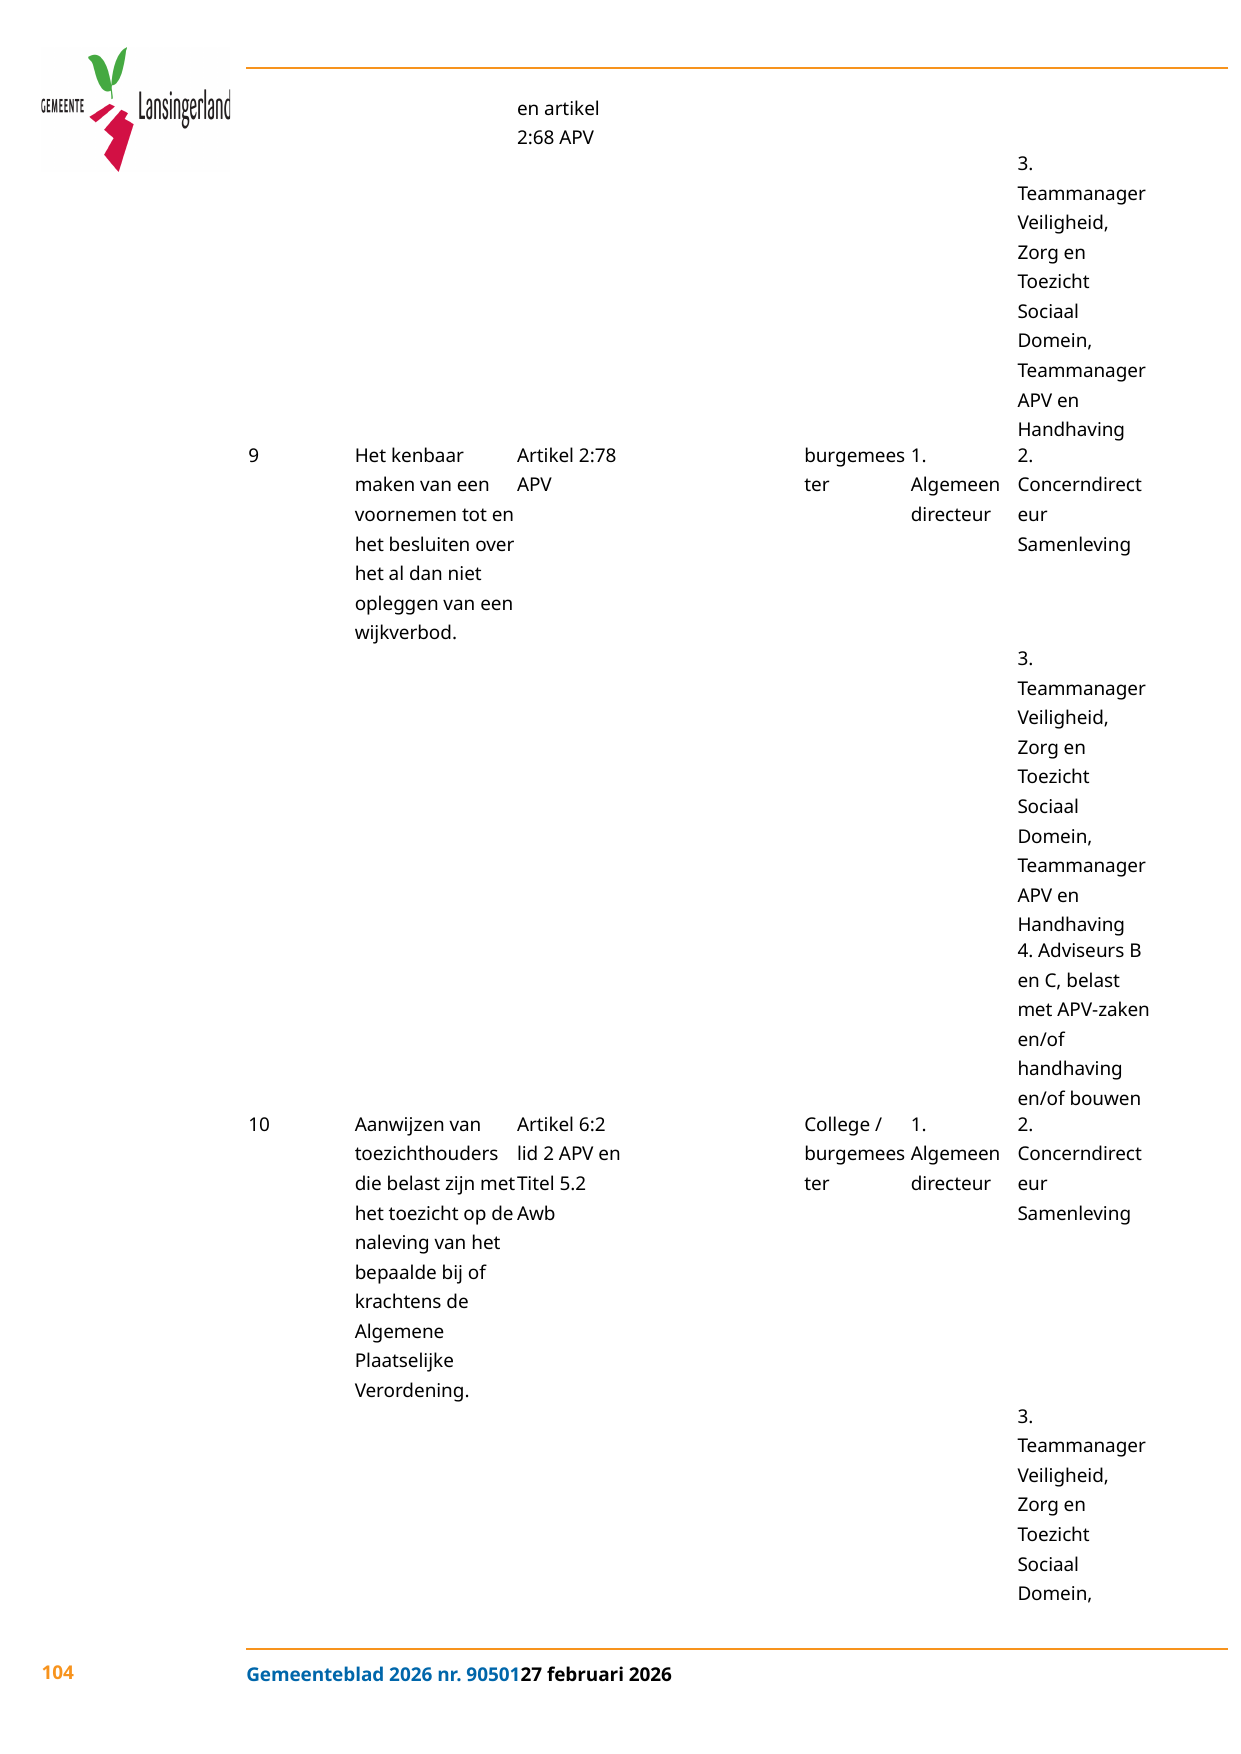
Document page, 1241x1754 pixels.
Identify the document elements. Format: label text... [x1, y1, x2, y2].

table_cell Aanwijzen van toezichthouders die belast zijn met het toezicht op de naleving van het bepaalde bij of krachtens de Algemene Plaatselijke Verordening. [355, 1111, 517, 1403]
table_cell [911, 937, 1017, 1111]
table_cell [355, 1403, 517, 1606]
table_cell [623, 1403, 804, 1606]
table_cell 2. Concerndirecteur Samenleving [1017, 1111, 1152, 1403]
table_cell [623, 442, 804, 645]
table_cell [1017, 95, 1152, 150]
table_cell [623, 937, 804, 1111]
table_cell [623, 150, 804, 442]
table_cell [804, 95, 911, 150]
table_cell [248, 645, 354, 937]
table_cell Het kenbaar maken van een voornemen tot en het besluiten over het al dan niet opleggen van een wijkverbod. [355, 442, 517, 645]
table_cell [623, 95, 804, 150]
table_cell [355, 150, 517, 442]
table_cell [355, 937, 517, 1111]
table_cell en artikel 2:68 APV [517, 95, 623, 150]
table_cell [248, 95, 354, 150]
table_cell 2. Concerndirecteur Samenleving [1017, 442, 1152, 645]
table_cell [248, 1403, 354, 1606]
table_cell 3. Teammanager Veiligheid, Zorg en Toezicht Sociaal Domein, [1017, 1403, 1152, 1606]
table_cell Artikel 6:2 lid 2 APV en Titel 5.2 Awb [517, 1111, 623, 1403]
table_cell [804, 937, 911, 1111]
table_cell Artikel 2:78 APV [517, 442, 623, 645]
table_cell [911, 95, 1017, 150]
table_cell 4. Adviseurs B en C, belast met APV-zaken en/of handhaving en/of bouwen [1017, 937, 1152, 1111]
table_cell [517, 937, 623, 1111]
table_cell [248, 937, 354, 1111]
table_cell 3. Teammanager Veiligheid, Zorg en Toezicht Sociaal Domein, Teammanager APV en Handhaving [1017, 150, 1152, 442]
table_cell [623, 645, 804, 937]
table_cell [623, 1111, 804, 1403]
table_cell [355, 645, 517, 937]
table_cell 3. Teammanager Veiligheid, Zorg en Toezicht Sociaal Domein, Teammanager APV en Handhaving [1017, 645, 1152, 937]
table_cell [248, 150, 354, 442]
table_cell 10 [248, 1111, 354, 1403]
table_cell College / burgemeester [804, 1111, 911, 1403]
table_cell [804, 645, 911, 937]
table_cell [911, 645, 1017, 937]
table_cell burgemeester [804, 442, 911, 645]
table_cell [911, 150, 1017, 442]
table_cell [911, 1403, 1017, 1606]
table_cell [804, 1403, 911, 1606]
table_cell [517, 1403, 623, 1606]
table_cell [517, 150, 623, 442]
table_cell [355, 95, 517, 150]
table_cell 1. Algemeen directeur [911, 442, 1017, 645]
table_cell [517, 645, 623, 937]
picture [41, 47, 231, 172]
table_cell 9 [248, 442, 354, 645]
table_cell 1. Algemeen directeur [911, 1111, 1017, 1403]
table_cell [804, 150, 911, 442]
